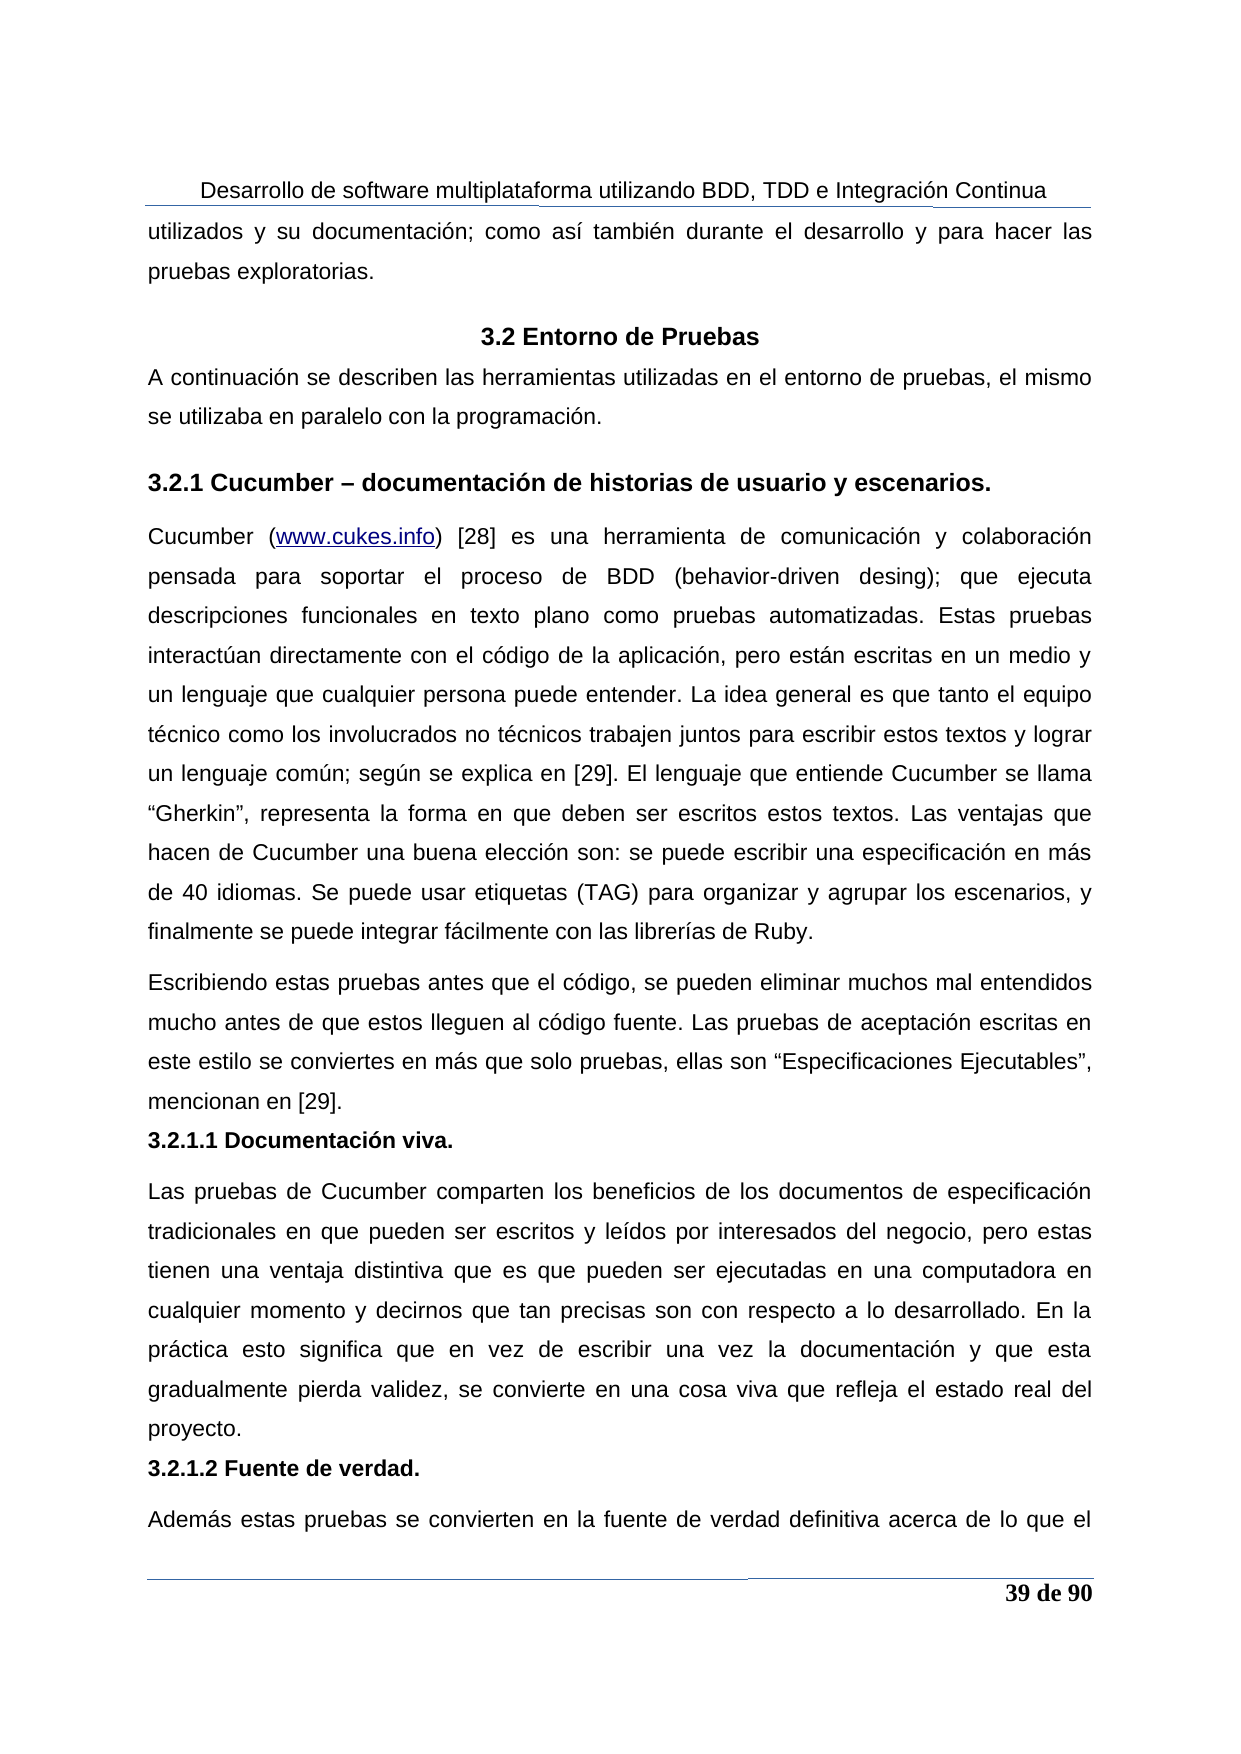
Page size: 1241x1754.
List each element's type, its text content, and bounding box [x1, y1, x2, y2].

text Las pruebas de Cucumber comparten los beneficios de los documentos de especificación tradicionales en que pueden ser escritos y leídos por interesados del negocio, pero estas tienen una ventaja distintiva que es que pueden ser ejecutadas en una computadora en cualquier momento y decirnos que tan precisas son con respecto a lo desarrollado. En la práctica esto significa que en vez de escribir una vez la documentación y que esta gradualmente pierda validez, se convierte en una cosa viva que refleja el estado real del proyecto. [148, 1178, 1093, 1442]
text utilizados y su documentación; como así también durante el desarrollo y para hacer las pruebas exploratorias. [148, 218, 1093, 284]
subtitle 3.2.1 Cucumber – documentación de historias de usuario y escenarios. [148, 467, 1093, 496]
text 3.2.1.1 Documentación viva. [148, 1127, 1093, 1153]
text Cucumber (www.cukes.info) [28] es una herramienta de comunicación y colaboración pensada para soportar el proceso de BDD (behavior-driven desing); que ejecuta descripciones funcionales en texto plano como pruebas automatizadas. Estas pruebas interactúan directamente con el código de la aplicación, pero están escritas en un medio y un lenguaje que cualquier persona puede entender. La idea general es que tanto el equipo técnico como los involucrados no técnicos trabajen juntos para escribir estos textos y lograr un lenguaje común; según se explica en [29]. El lenguaje que entiende Cucumber se llama “Gherkin”, representa la forma en que deben ser escritos estos textos. Las ventajas que hacen de Cucumber una buena elección son: se puede escribir una especificación en más de 40 idiomas. Se puede usar etiquetas (TAG) para organizar y agrupar los escenarios, y finalmente se puede integrar fácilmente con las librerías de Ruby. [148, 523, 1093, 944]
text Además estas pruebas se convierten en la fuente de verdad definitiva acerca de lo que el [148, 1506, 1093, 1532]
text A continuación se describen las herramientas utilizadas en el entorno de pruebas, el mismo se utilizaba en paralelo con la programación. [148, 363, 1093, 429]
text 3.2.1.2 Fuente de verdad. [148, 1455, 1093, 1481]
text Escribiendo estas pruebas antes que el código, se pueden eliminar muchos mal entendidos mucho antes de que estos lleguen al código fuente. Las pruebas de aceptación escritas en este estilo se conviertes en más que solo pruebas, ellas son “Especificaciones Ejecutables”, mencionan en [29]. [148, 969, 1093, 1114]
subtitle 3.2 Entorno de Pruebas [148, 322, 1093, 351]
